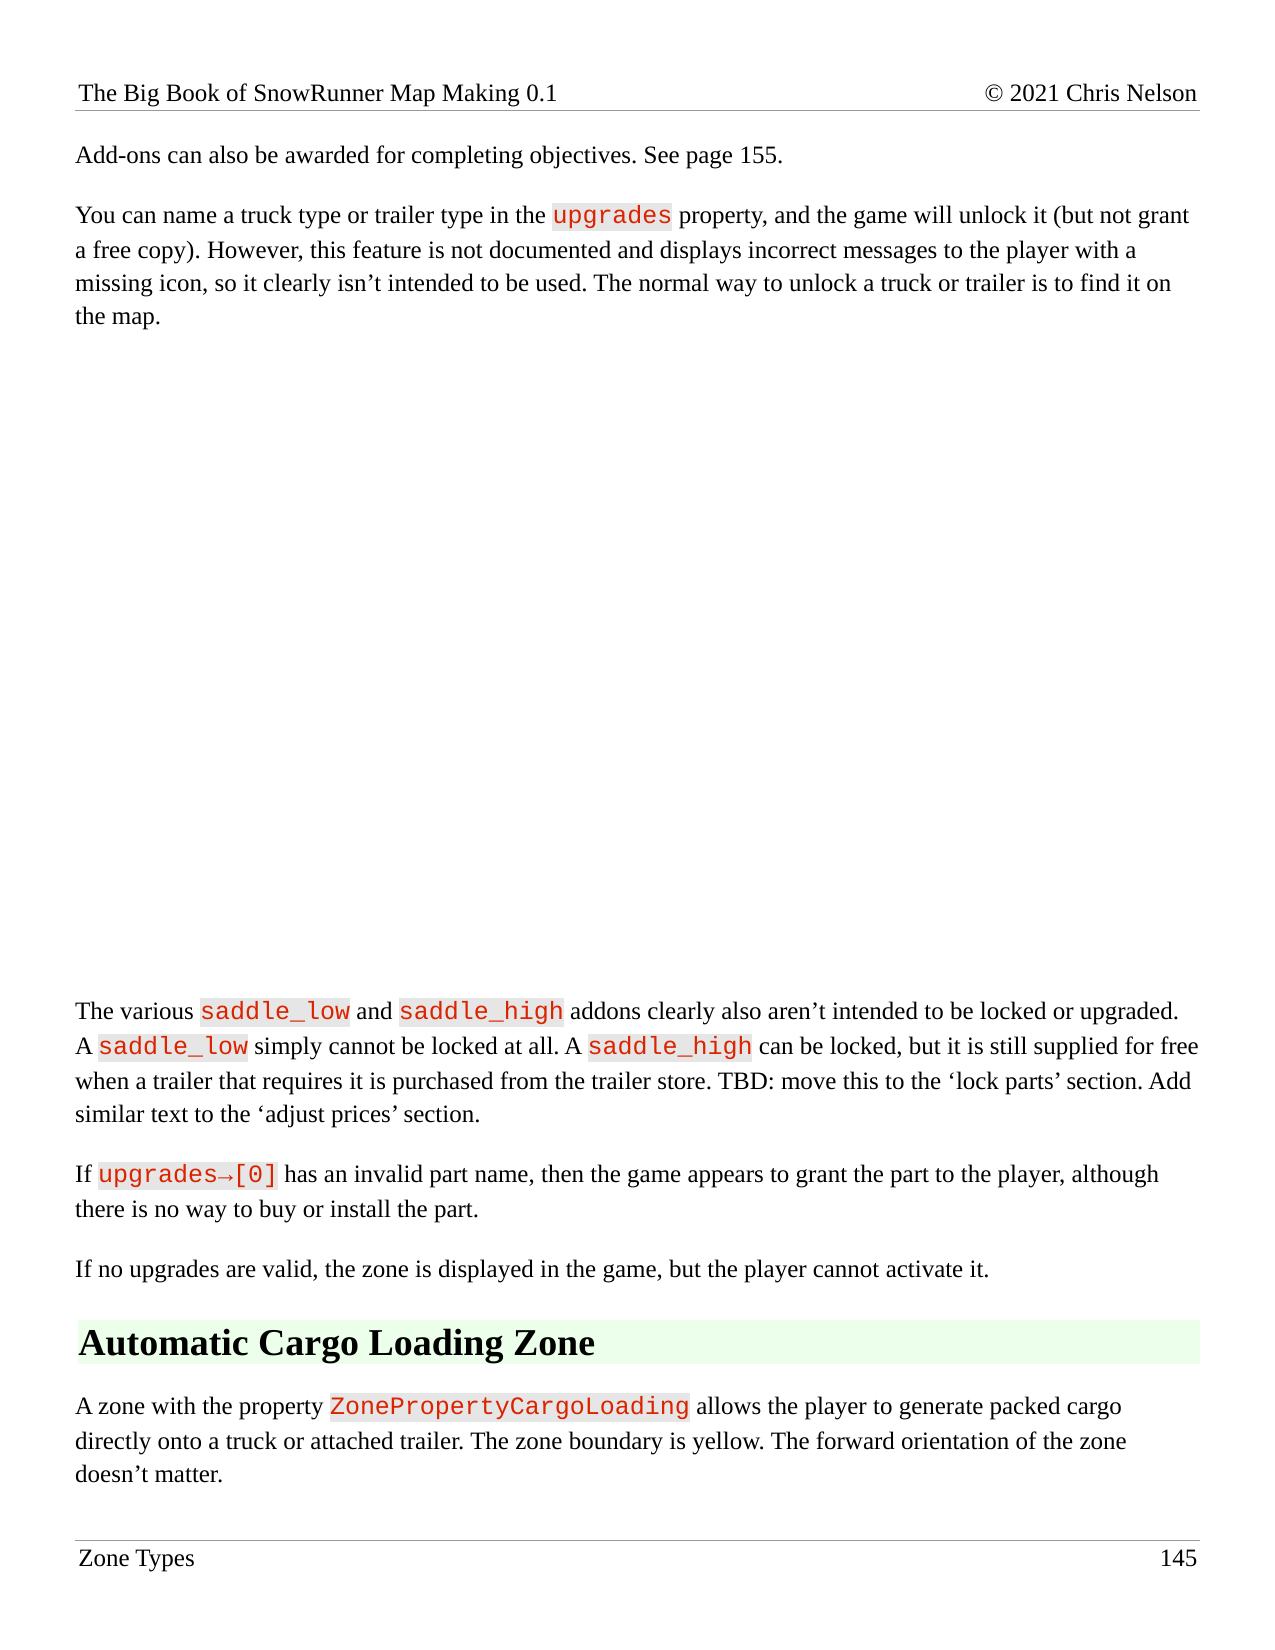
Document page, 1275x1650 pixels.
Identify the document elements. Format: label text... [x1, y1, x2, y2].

text If upgrades→[0] has an invalid part name, then the game appears to grant the part to the player, although there is no way to buy or install the part. [75, 1159, 1200, 1223]
text Add-ons can also be awarded for completing objectives. See page 155. [75, 140, 1200, 169]
subtitle Automatic Cargo Loading Zone [78, 1320, 1200, 1364]
text If no upgrades are valid, the zone is displayed in the game, but the player cannot activate it. [75, 1254, 1200, 1283]
text A zone with the property ZonePropertyCargoLoading allows the player to generate packed cargo directly onto a truck or attached trailer. The zone boundary is yellow. The forward orientation of the zone doesn’t matter. [75, 1391, 1200, 1488]
text The various saddle_low and saddle_high addons clearly also aren’t intended to be locked or upgraded. A saddle_low simply cannot be locked at all. A saddle_high can be locked, but it is still supplied for free when a trailer that requires it is purchased from the trailer store. TBD: move this to the ‘lock parts’ section. Add similar text to the ‘adjust prices’ section. [75, 996, 1200, 1128]
text You can name a truck type or trailer type in the upgrades property, and the game will unlock it (but not grant a free copy). However, this feature is not documented and displays incorrect messages to the player with a missing icon, so it clearly isn’t intended to be used. The normal way to unlock a truck or trailer is to find it on the map. [75, 200, 1200, 330]
